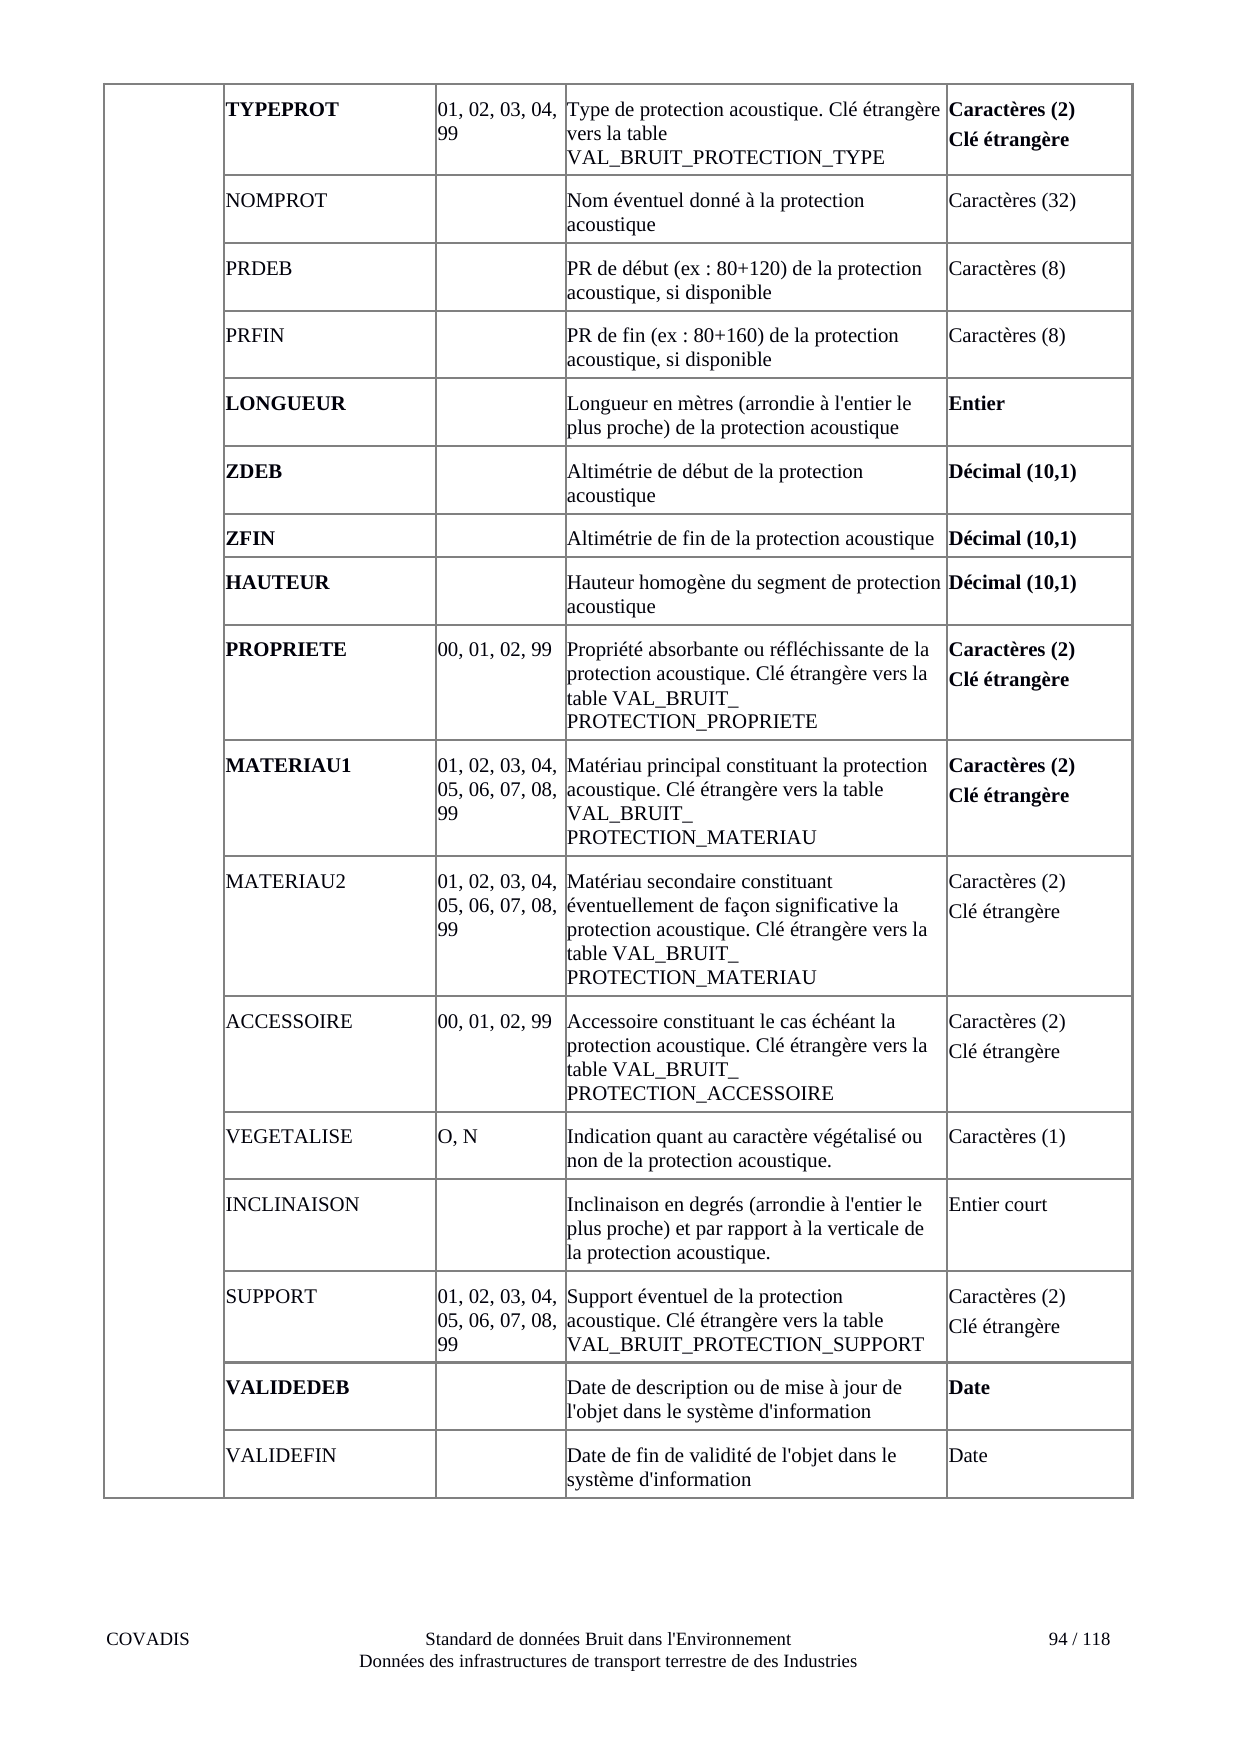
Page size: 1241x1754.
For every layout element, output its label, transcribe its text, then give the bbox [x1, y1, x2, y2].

table_cell 00, 01, 02, 99 [437, 626, 565, 739]
table_cell Accessoire constituant le cas échéant la protection acoustique. Clé étrangère vers la table VAL_BRUIT_ PROTECTION_ACCESSOIRE [567, 997, 946, 1111]
table_cell [105, 85, 223, 1497]
table_cell Caractères (8) [948, 244, 1131, 309]
table_cell Propriété absorbante ou réfléchissante de la protection acoustique. Clé étrangère vers la table VAL_BRUIT_ PROTECTION_PROPRIETE [567, 626, 946, 739]
table_cell Caractères (2) Clé étrangère [948, 1272, 1131, 1361]
table_cell Altimétrie de fin de la protection acoustique [567, 515, 946, 556]
table_cell Nom éventuel donné à la protection acoustique [567, 176, 946, 242]
table_cell Entier [948, 379, 1131, 445]
table_cell Longueur en mètres (arrondie à l'entier le plus proche) de la protection acoustique [567, 379, 946, 445]
table_cell PR de fin (ex : 80+160) de la protection acoustique, si disponible [567, 312, 946, 377]
table_cell Caractères (2) Clé étrangère [948, 997, 1131, 1111]
table_cell Décimal (10,1) [948, 558, 1131, 623]
table_cell [437, 558, 565, 623]
table_cell Matériau secondaire constituant éventuellement de façon significative la protection acoustique. Clé étrangère vers la table VAL_BRUIT_ PROTECTION_MATERIAU [567, 857, 946, 995]
table_cell Caractères (2) Clé étrangère [948, 85, 1131, 174]
table_cell Altimétrie de début de la protection acoustique [567, 447, 946, 512]
table_cell ZDEB [225, 447, 435, 512]
table_cell [437, 244, 565, 309]
table_cell VALIDEDEB [225, 1364, 435, 1429]
table_cell Caractères (8) [948, 312, 1131, 377]
table_cell 01, 02, 03, 04, 05, 06, 07, 08, 99 [437, 741, 565, 855]
table_cell HAUTEUR [225, 558, 435, 623]
table_cell Date [948, 1431, 1131, 1497]
table_cell Support éventuel de la protection acoustique. Clé étrangère vers la table VAL_BRUIT_PROTECTION_SUPPORT [567, 1272, 946, 1361]
table_cell Décimal (10,1) [948, 447, 1131, 512]
table_cell [437, 176, 565, 242]
table_cell ZFIN [225, 515, 435, 556]
table_cell [437, 1180, 565, 1270]
table_cell 01, 02, 03, 04, 99 [437, 85, 565, 174]
table_cell Indication quant au caractère végétalisé ou non de la protection acoustique. [567, 1113, 946, 1178]
table_cell ACCESSOIRE [225, 997, 435, 1111]
table_cell Caractères (2) Clé étrangère [948, 741, 1131, 855]
table_cell 00, 01, 02, 99 [437, 997, 565, 1111]
table_cell MATERIAU1 [225, 741, 435, 855]
table_cell LONGUEUR [225, 379, 435, 445]
table_cell INCLINAISON [225, 1180, 435, 1270]
table_cell Caractères (2) Clé étrangère [948, 857, 1131, 995]
table_cell Décimal (10,1) [948, 515, 1131, 556]
table_cell Hauteur homogène du segment de protection acoustique [567, 558, 946, 623]
table_cell Caractères (2) Clé étrangère [948, 626, 1131, 739]
table_cell Date de description ou de mise à jour de l'objet dans le système d'information [567, 1364, 946, 1429]
table_cell Caractères (1) [948, 1113, 1131, 1178]
table_cell Date de fin de validité de l'objet dans le système d'information [567, 1431, 946, 1497]
table_cell Date [948, 1364, 1131, 1429]
table_cell [437, 312, 565, 377]
table_cell TYPEPROT [225, 85, 435, 174]
table_cell Entier court [948, 1180, 1131, 1270]
table_cell 01, 02, 03, 04, 05, 06, 07, 08, 99 [437, 857, 565, 995]
table_cell PRDEB [225, 244, 435, 309]
table_cell [437, 447, 565, 512]
table_cell [437, 1431, 565, 1497]
table_cell MATERIAU2 [225, 857, 435, 995]
table_cell [437, 379, 565, 445]
table_cell O, N [437, 1113, 565, 1178]
table_cell VEGETALISE [225, 1113, 435, 1178]
table_cell NOMPROT [225, 176, 435, 242]
table_cell Inclinaison en degrés (arrondie à l'entier le plus proche) et par rapport à la verticale de la protection acoustique. [567, 1180, 946, 1270]
table_cell Type de protection acoustique. Clé étrangère vers la table VAL_BRUIT_PROTECTION_TYPE [567, 85, 946, 174]
table_cell [437, 1364, 565, 1429]
table_cell Caractères (32) [948, 176, 1131, 242]
table_cell PR de début (ex : 80+120) de la protection acoustique, si disponible [567, 244, 946, 309]
table_cell 01, 02, 03, 04, 05, 06, 07, 08, 99 [437, 1272, 565, 1361]
table_cell Matériau principal constituant la protection acoustique. Clé étrangère vers la table VAL_BRUIT_ PROTECTION_MATERIAU [567, 741, 946, 855]
table_cell PRFIN [225, 312, 435, 377]
table_cell PROPRIETE [225, 626, 435, 739]
table_cell VALIDEFIN [225, 1431, 435, 1497]
table_cell [437, 515, 565, 556]
table_cell SUPPORT [225, 1272, 435, 1361]
